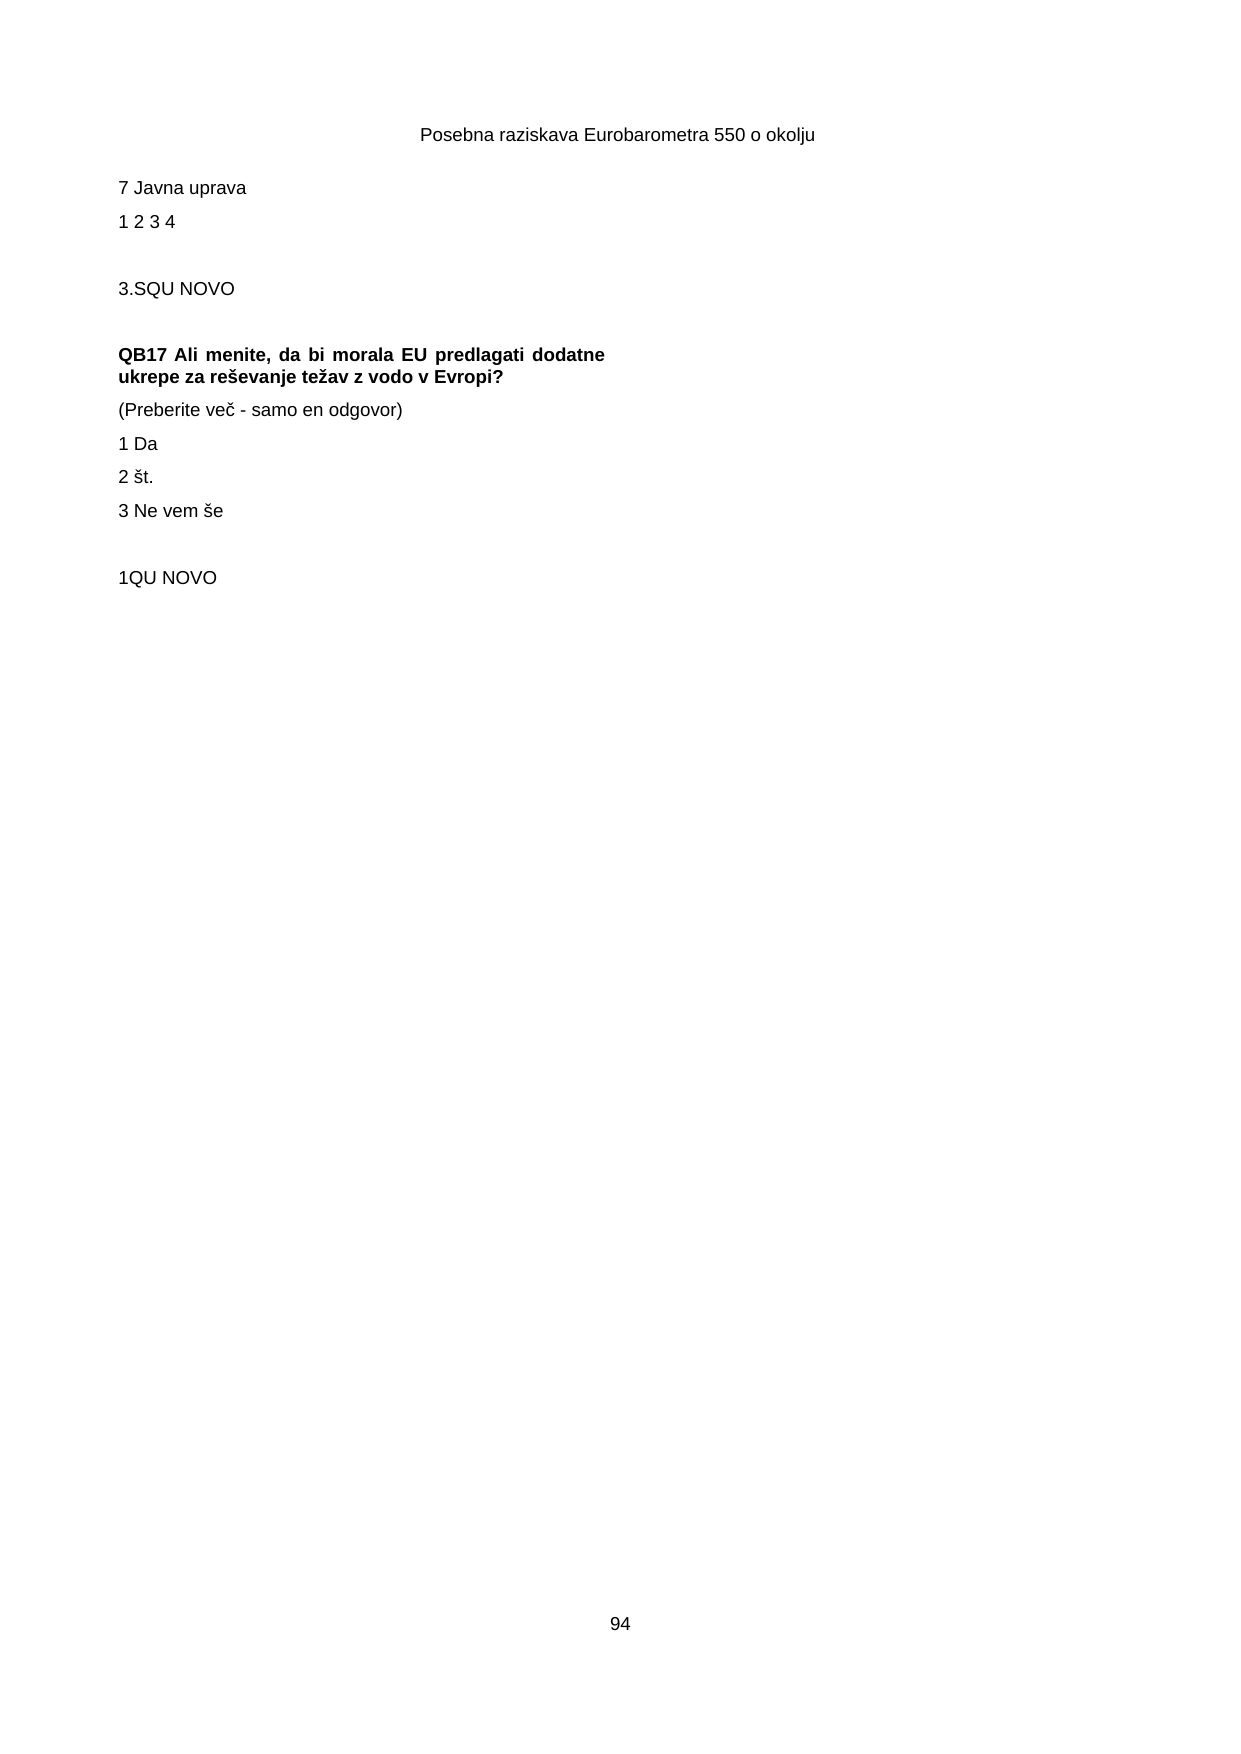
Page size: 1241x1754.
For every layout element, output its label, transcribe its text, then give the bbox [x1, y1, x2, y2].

text (Preberite več - samo en odgovor) [118, 399, 605, 421]
text 1QU NOVO [118, 566, 605, 588]
text 7 Javna uprava [118, 177, 605, 199]
text QB17 Ali menite, da bi morala EU predlagati dodatne ukrepe za reševanje težav z vodo v Evropi? [118, 344, 605, 387]
text 1 2 3 4 [118, 211, 605, 232]
text 3.SQU NOVO [118, 277, 605, 299]
text 1 Da [118, 433, 605, 454]
text 3 Ne vem še [118, 499, 605, 521]
text 2 št. [118, 466, 605, 488]
